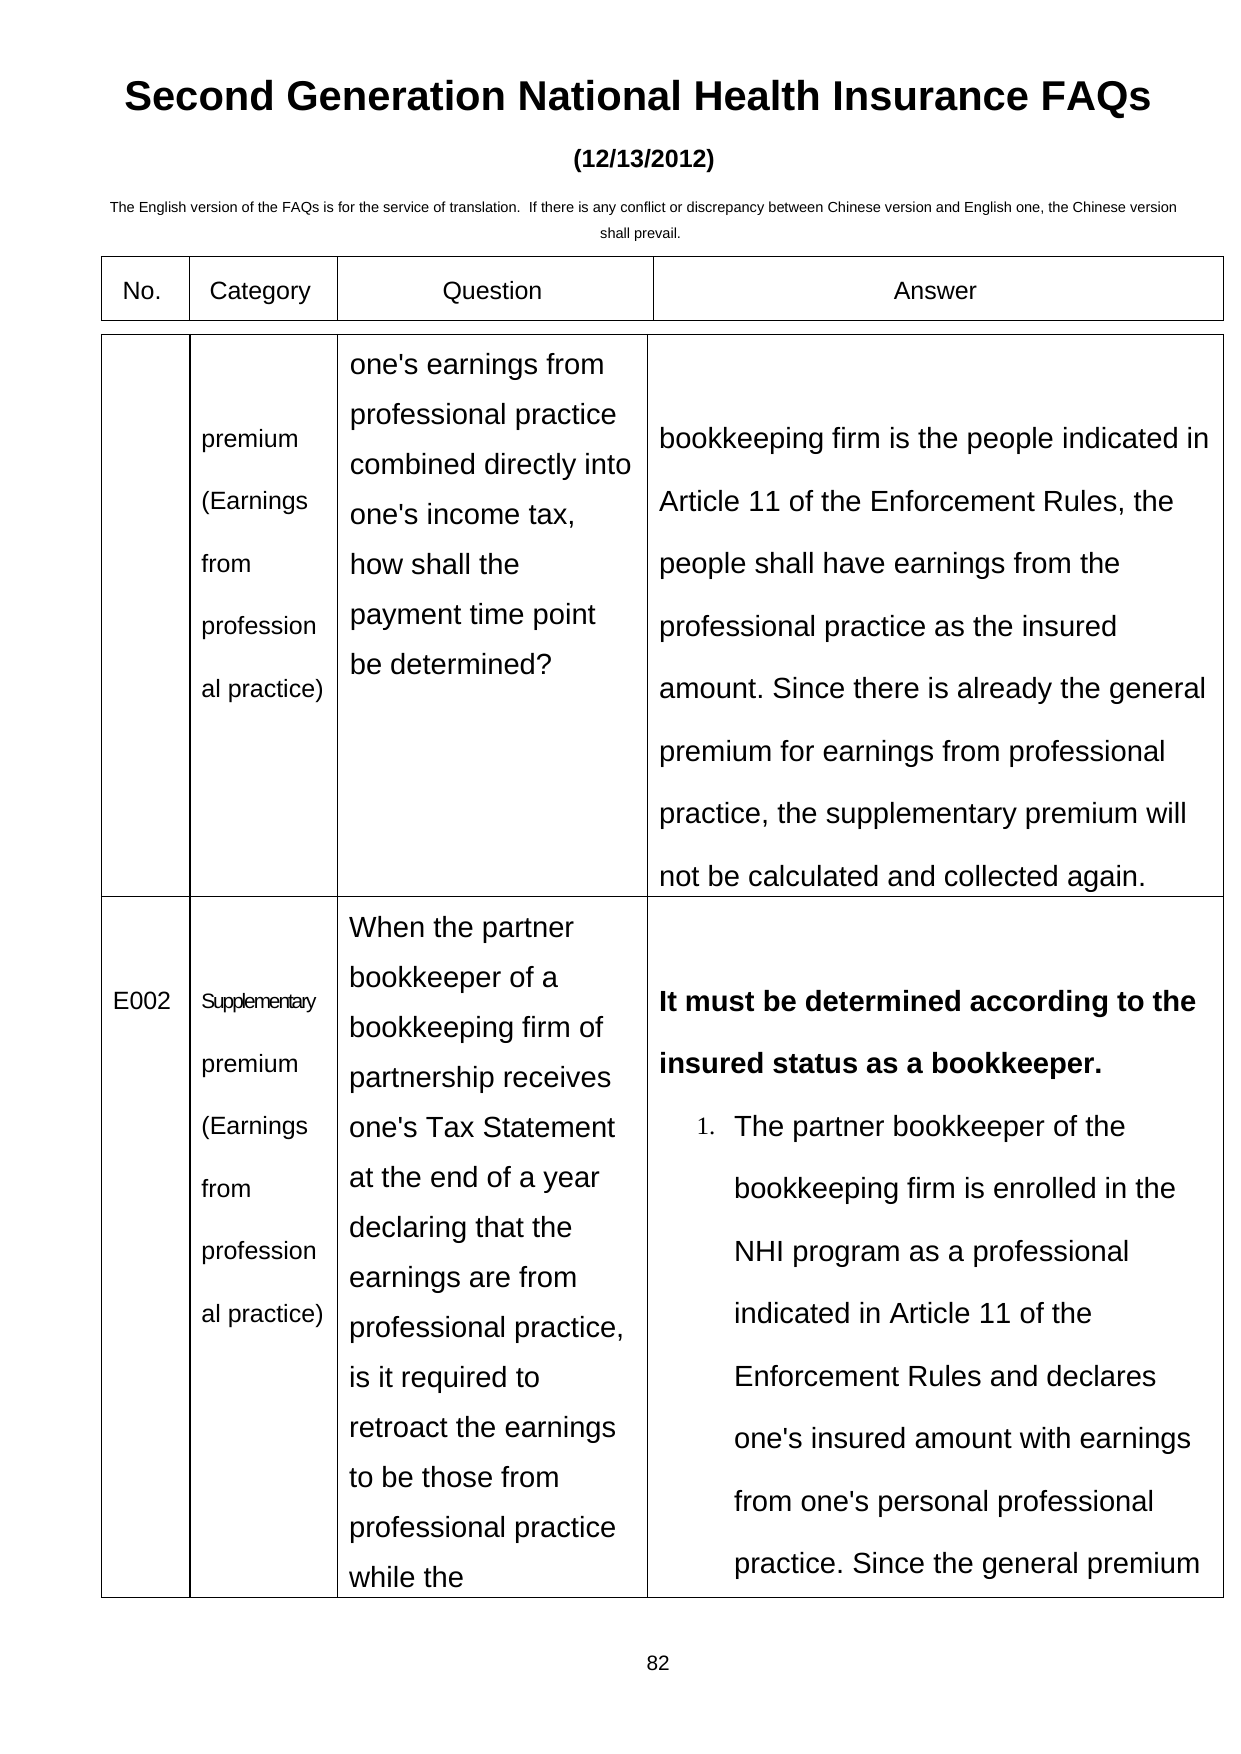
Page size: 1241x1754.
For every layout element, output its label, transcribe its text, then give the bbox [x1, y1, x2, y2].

table_cell [102, 335, 189, 896]
table_cell Supplementary premium (Earnings from professional practice) [191, 897, 337, 1597]
table_cell one's earnings from professional practice combined directly into one's income tax, how shall the payment time point be determined? [338, 335, 647, 896]
table_cell It must be determined according to the insured status as a bookkeeper. The partner bookkeeper of the bookkeeping firm is enrolled in the NHI program as a professional indicated in Article 11 of the Enforcement Rules and declares one's insured amount with earnings from one's personal professional practice. Since the general premium [648, 897, 1223, 1597]
table_cell bookkeeping firm is the people indicated in Article 11 of the Enforcement Rules, the people shall have earnings from the professional practice as the insured amount. Since there is already the general premium for earnings from professional practice, the supplementary premium will not be calculated and collected again. [648, 335, 1223, 896]
table_cell E002 [102, 897, 189, 1597]
table_cell premium (Earnings from professional practice) [191, 335, 337, 896]
table_cell When the partner bookkeeper of a bookkeeping firm of partnership receives one's Tax Statement at the end of a year declaring that the earnings are from professional practice, is it required to retroact the earnings to be those from professional practice while the [338, 897, 647, 1597]
